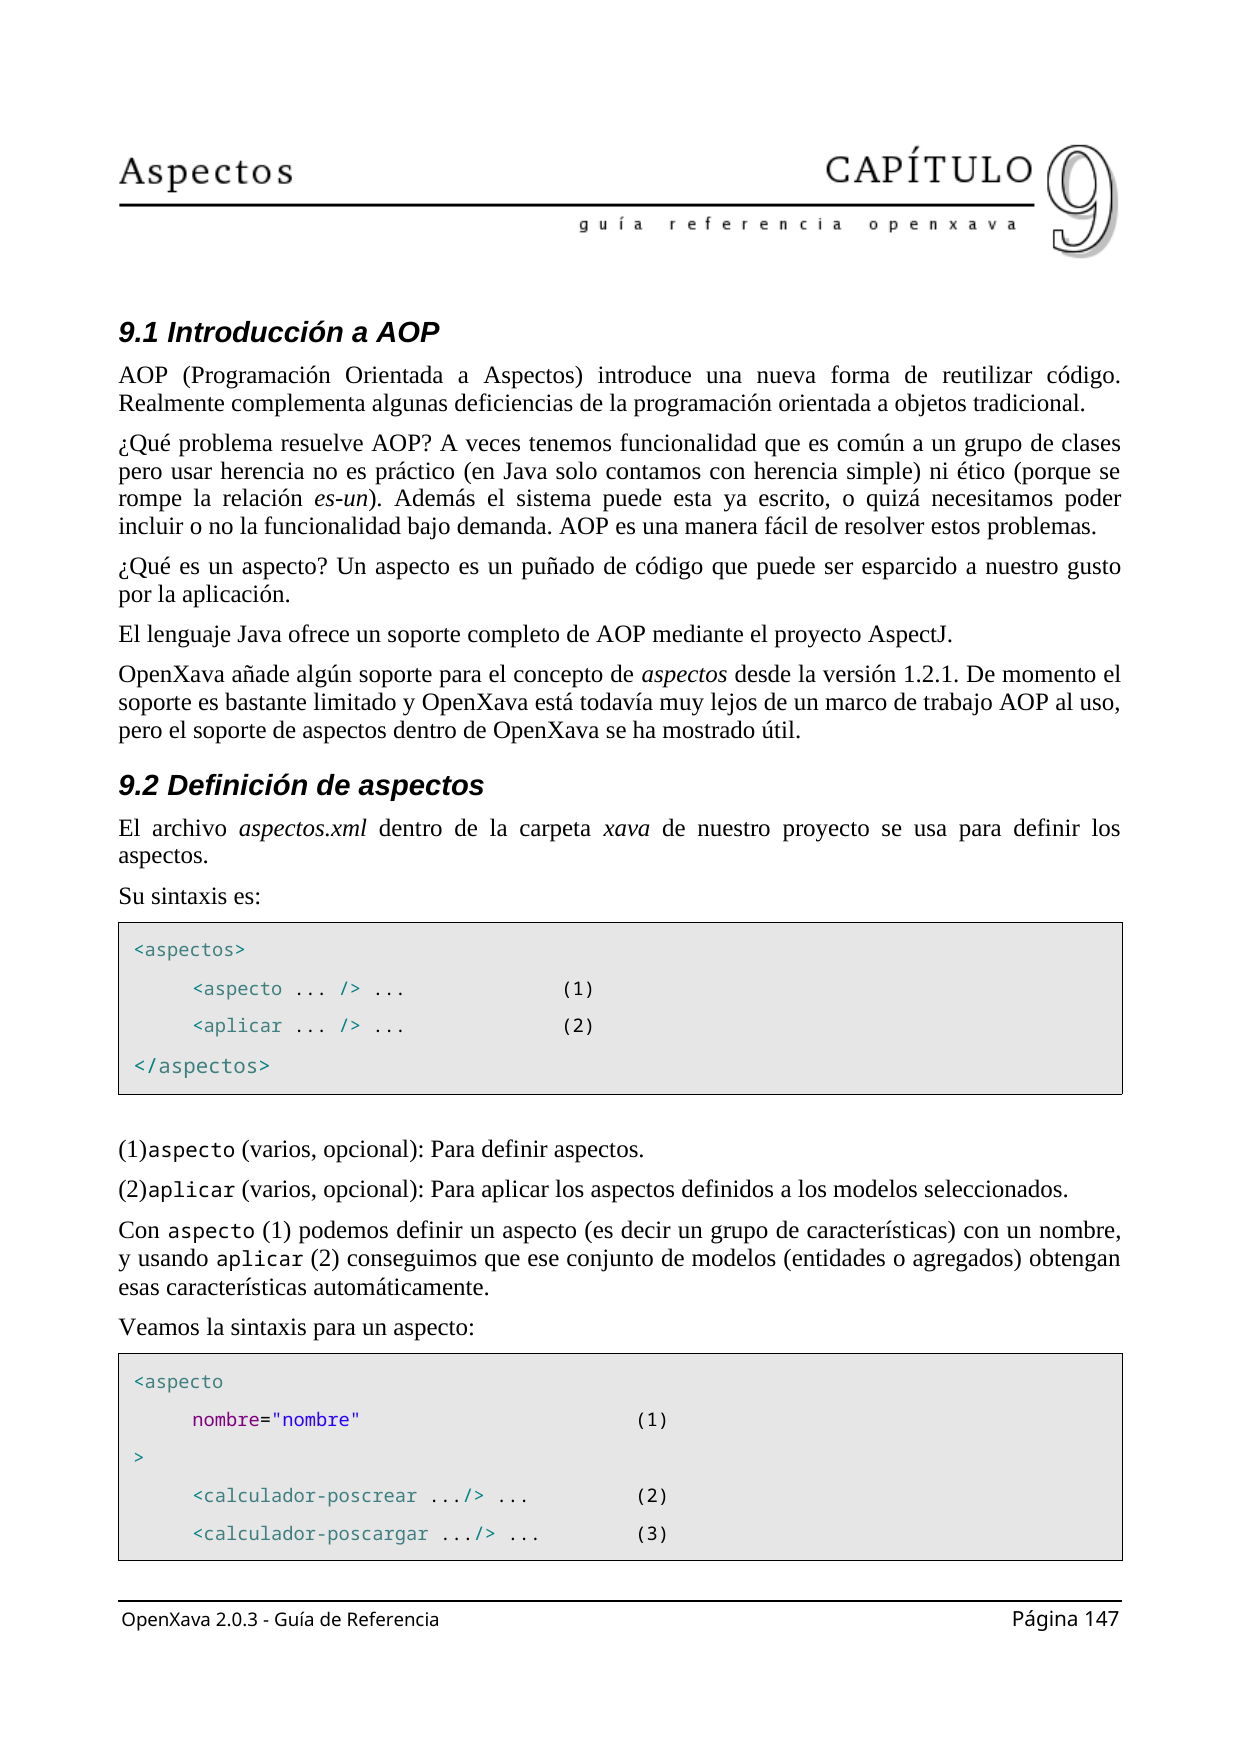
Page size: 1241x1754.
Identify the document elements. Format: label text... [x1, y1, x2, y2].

text <aspecto [119, 1354, 1122, 1391]
list aplicar (varios, opcional): Para aplicar los aspectos definidos a los modelos seleccionados. [118, 1176, 1122, 1204]
text </aspectos> [119, 1036, 1122, 1094]
text El archivo aspectos.xml dentro de la carpeta xava de nuestro proyecto se usa para definir los aspectos. [118, 814, 1122, 869]
text nombre="nombre" (1) [119, 1391, 1122, 1429]
text Su sintaxis es: [118, 882, 1122, 909]
text Con aspecto (1) podemos definir un aspecto (es decir un grupo de características) con un nombre, y usando aplicar (2) conseguimos que ese conjunto de modelos (entidades o agregados) obtengan esas características automáticamente. [118, 1216, 1122, 1300]
text OpenXava añade algún soporte para el concepto de aspectos desde la versión 1.2.1. De momento el soporte es bastante limitado y OpenXava está todavía muy lejos de un marco de trabajo AOP al uso, pero el soporte de aspectos dentro de OpenXava se ha mostrado útil. [118, 661, 1122, 744]
text > [119, 1429, 1122, 1467]
text <aplicar ... /> ... (2) [119, 998, 1122, 1036]
text <aspectos> [119, 923, 1122, 960]
subtitle Aspectos [118, 287, 1122, 291]
text <calculador-poscargar .../> ... (3) [119, 1505, 1122, 1560]
text AOP (Programación Orientada a Aspectos) introduce una nueva forma de reutilizar código. Realmente complementa algunas deficiencias de la programación orientada a objetos tradicional. [118, 361, 1122, 417]
text ¿Qué es un aspecto? Un aspecto es un puñado de código que puede ser esparcido a nuestro gusto por la aplicación. [118, 552, 1122, 608]
text Veamos la sintaxis para un aspecto: [118, 1313, 1122, 1341]
text <aspecto ... /> ... (1) [119, 960, 1122, 998]
list aspecto (varios, opcional): Para definir aspectos. [118, 1135, 1122, 1163]
text <calculador-poscrear .../> ... (2) [119, 1467, 1122, 1505]
text ¿Qué problema resuelve AOP? A veces tenemos funcionalidad que es común a un grupo de clases pero usar herencia no es práctico (en Java solo contamos con herencia simple) ni ético (porque se rompe la relación es-un). Además el sistema puede esta ya escrito, o quizá necesitamos poder incluir o no la funcionalidad bajo demanda. AOP es una manera fácil de resolver estos problemas. [118, 429, 1122, 540]
text El lenguaje Java ofrece un soporte completo de AOP mediante el proyecto AspectJ. [118, 620, 1122, 648]
subtitle Introducción a AOP [118, 316, 1122, 349]
picture [119, 118, 1124, 287]
subtitle Definición de aspectos [118, 769, 1122, 801]
